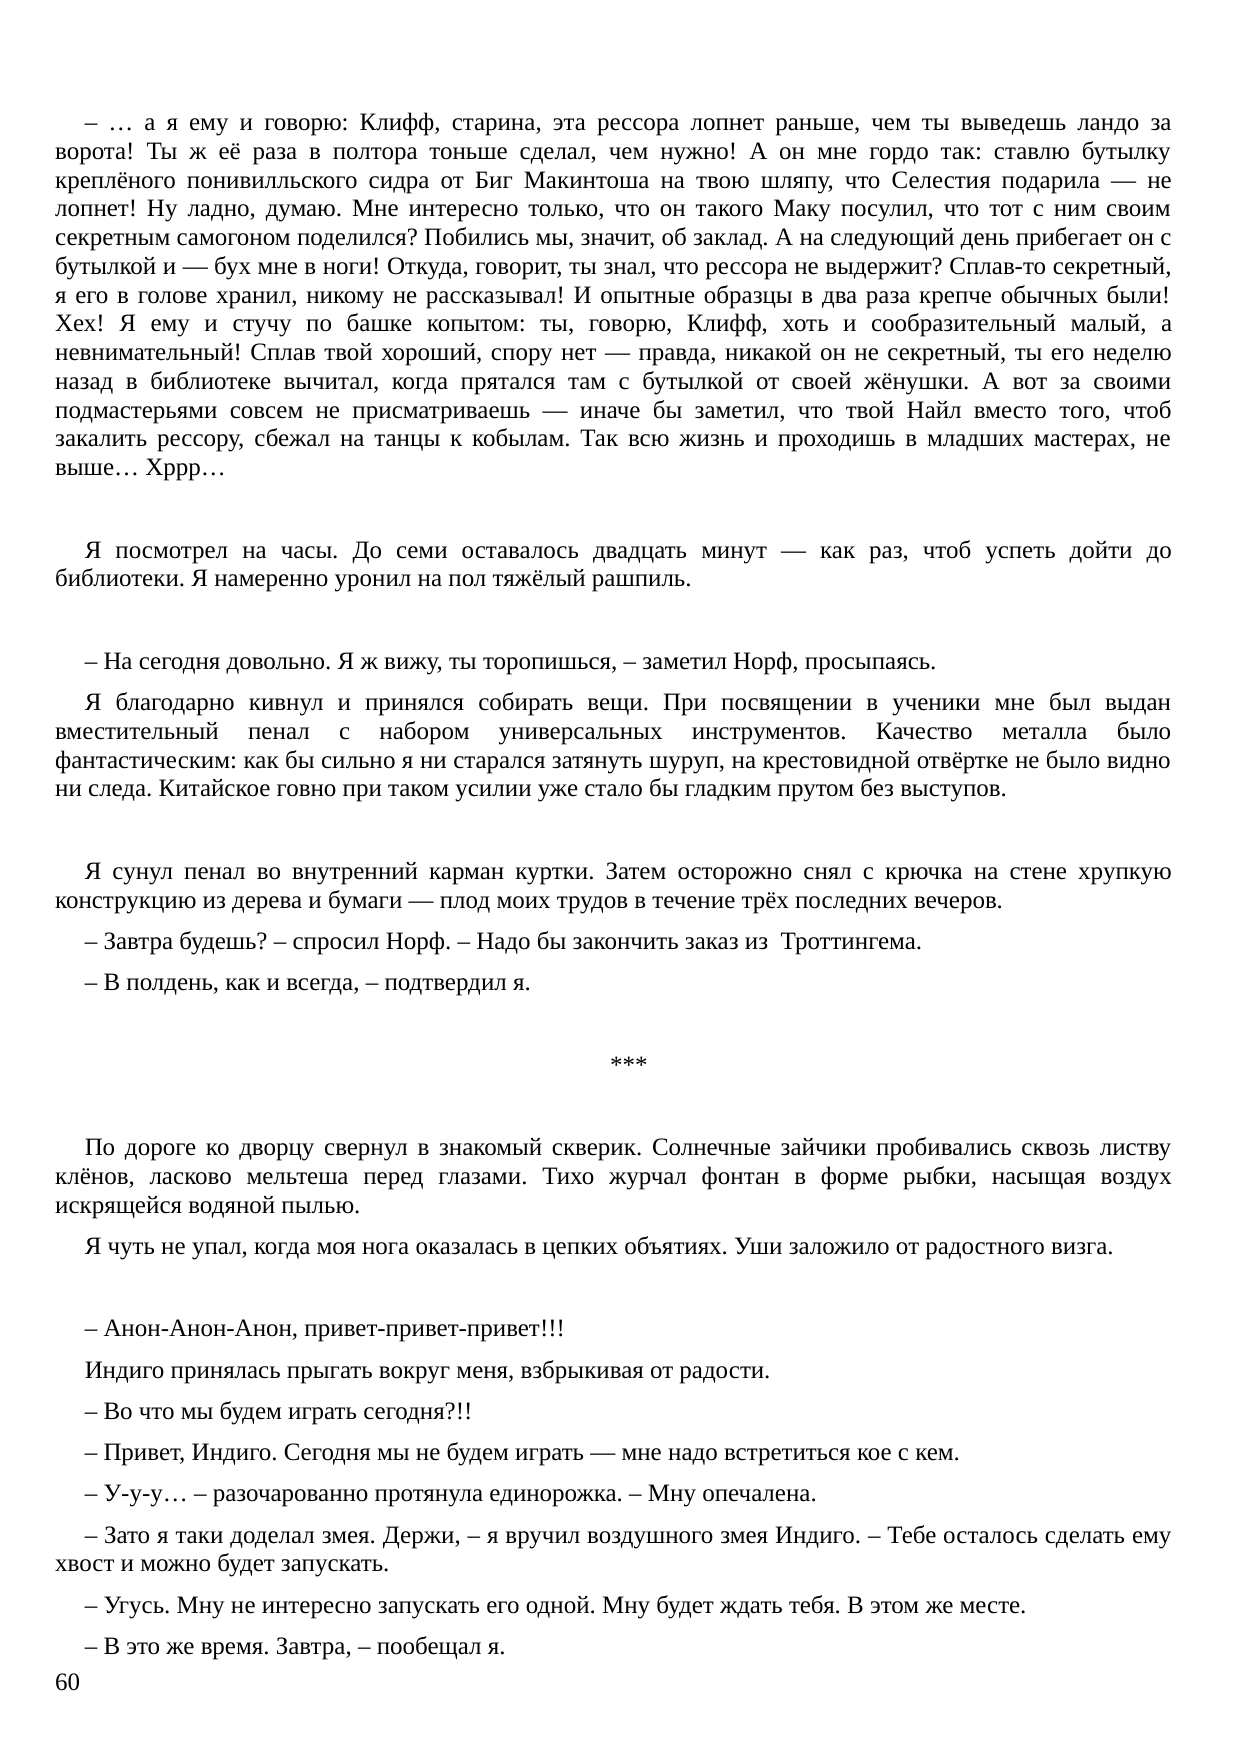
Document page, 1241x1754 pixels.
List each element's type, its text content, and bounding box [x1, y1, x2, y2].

text – Во что мы будем играть сегодня?!! [55, 1396, 1173, 1425]
text Я благодарно кивнул и принялся собирать вещи. При посвящении в ученики мне был выдан вместительный пенал с набором универсальных инструментов. Качество металла было фантастическим: как бы сильно я ни старался затянуть шуруп, на крестовидной отвёртке не было видно ни следа. Китайское говно при таком усилии уже стало бы гладким прутом без выступов. [55, 687, 1173, 802]
text – Угусь. Мну не интересно запускать его одной. Мну будет ждать тебя. В этом же месте. [55, 1590, 1173, 1618]
text – В полдень, как и всегда, – подтвердил я. [55, 967, 1173, 996]
text Я посмотрел на часы. До семи оставалось двадцать минут — как раз, чтоб успеть дойти до библиотеки. Я намеренно уронил на пол тяжёлый рашпиль. [55, 535, 1173, 592]
text – У-у-у… – разочарованно протянула единорожка. – Мну опечалена. [55, 1478, 1173, 1507]
text – … а я ему и говорю: Клифф, старина, эта рессора лопнет раньше, чем ты выведешь ландо за ворота! Ты ж её раза в полтора тоньше сделал, чем нужно! А он мне гордо так: ставлю бутылку креплёного понивилльского сидра от Биг Макинтоша на твою шляпу, что Селестия подарила — не лопнет! Ну ладно, думаю. Мне интересно только, что он такого Маку посулил, что тот с ним своим секретным самогоном поделился? Побились мы, значит, об заклад. А на следующий день прибегает он с бутылкой и — бух мне в ноги! Откуда, говорит, ты знал, что рессора не выдержит? Сплав-то секретный, я его в голове хранил, никому не рассказывал! И опытные образцы в два раза крепче обычных были! Хех! Я ему и стучу по башке копытом: ты, говорю, Клифф, хоть и сообразительный малый, а невнимательный! Сплав твой хороший, спору нет — правда, никакой он не секретный, ты его неделю назад в библиотеке вычитал, когда прятался там с бутылкой от своей жёнушки. А вот за своими подмастерьями совсем не присматриваешь — иначе бы заметил, что твой Найл вместо того, чтоб закалить рессору, сбежал на танцы к кобылам. Так всю жизнь и проходишь в младших мастерах, не выше… Хррр… [55, 107, 1173, 481]
text Я чуть не упал, когда моя нога оказалась в цепких объятиях. Уши заложило от радостного визга. [55, 1231, 1173, 1260]
text *** [55, 1050, 1173, 1078]
text – Анон-Анон-Анон, привет-привет-привет!!! [55, 1313, 1173, 1342]
text По дороге ко дворцу свернул в знакомый скверик. Солнечные зайчики пробивались сквозь листву клёнов, ласково мельтеша перед глазами. Тихо журчал фонтан в форме рыбки, насыщая воздух искрящейся водяной пылью. [55, 1132, 1173, 1218]
text Я сунул пенал во внутренний карман куртки. Затем осторожно снял с крючка на стене хрупкую конструкцию из дерева и бумаги — плод моих трудов в течение трёх последних вечеров. [55, 856, 1173, 913]
text Индиго принялась прыгать вокруг меня, взбрыкивая от радости. [55, 1355, 1173, 1383]
text – Привет, Индиго. Сегодня мы не будем играть — мне надо встретиться кое с кем. [55, 1437, 1173, 1466]
text – Зато я таки доделал змея. Держи, – я вручил воздушного змея Индиго. – Тебе осталось сделать ему хвост и можно будет запускать. [55, 1520, 1173, 1577]
text – В это же время. Завтра, – пообещал я. [55, 1631, 1173, 1660]
text – Завтра будешь? – спросил Норф. – Надо бы закончить заказ из Троттингема. [55, 926, 1173, 955]
text – На сегодня довольно. Я ж вижу, ты торопишься, – заметил Норф, просыпаясь. [55, 646, 1173, 675]
